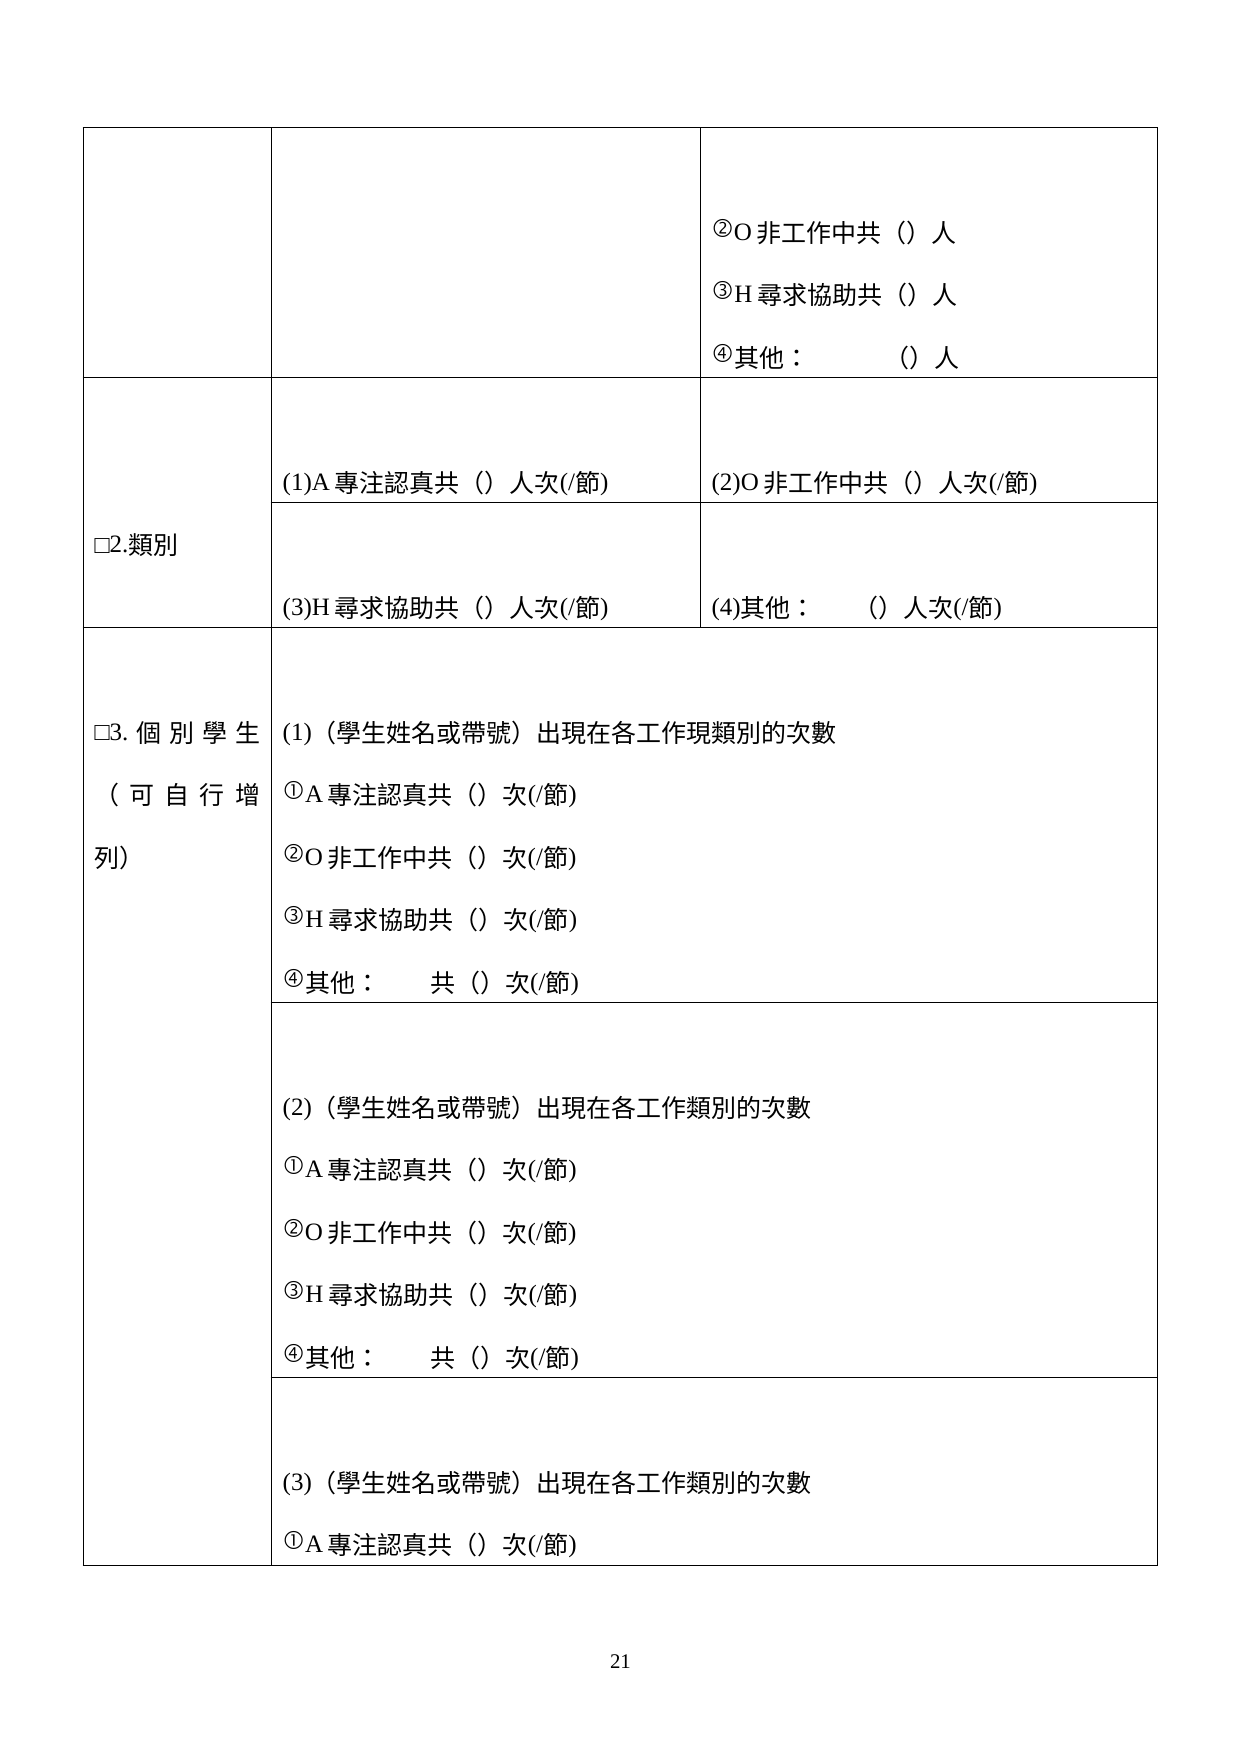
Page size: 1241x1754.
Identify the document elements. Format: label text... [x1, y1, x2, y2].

table_cell O非工作中共（）人 H尋求協助共（）人 其他： （）人 [701, 128, 1157, 377]
table_cell (2)O非工作中共（）人次(/節) [701, 378, 1157, 502]
table_cell [272, 128, 700, 377]
table_cell [84, 128, 271, 377]
table_cell (1)A專注認真共（）人次(/節) [272, 378, 700, 502]
table_cell (1)（學生姓名或帶號）出現在各工作現類別的次數 A專注認真共（）次(/節) O非工作中共（）次(/節) H尋求協助共（）次(/節) 其他： 共（）次(/節) [272, 628, 1157, 1002]
table_cell (2)（學生姓名或帶號）出現在各工作類別的次數 A專注認真共（）次(/節) O非工作中共（）次(/節) H尋求協助共（）次(/節) 其他： 共（）次(/節) [272, 1003, 1157, 1377]
table_cell (4)其他： （）人次(/節) [701, 503, 1157, 627]
table_cell (3)（學生姓名或帶號）出現在各工作類別的次數 A專注認真共（）次(/節) [272, 1378, 1157, 1564]
table_cell (3)H尋求協助共（）人次(/節) [272, 503, 700, 627]
table_cell □2.類別 [84, 378, 271, 627]
table_cell □3.個別學生（可自行增列） [84, 628, 271, 1564]
